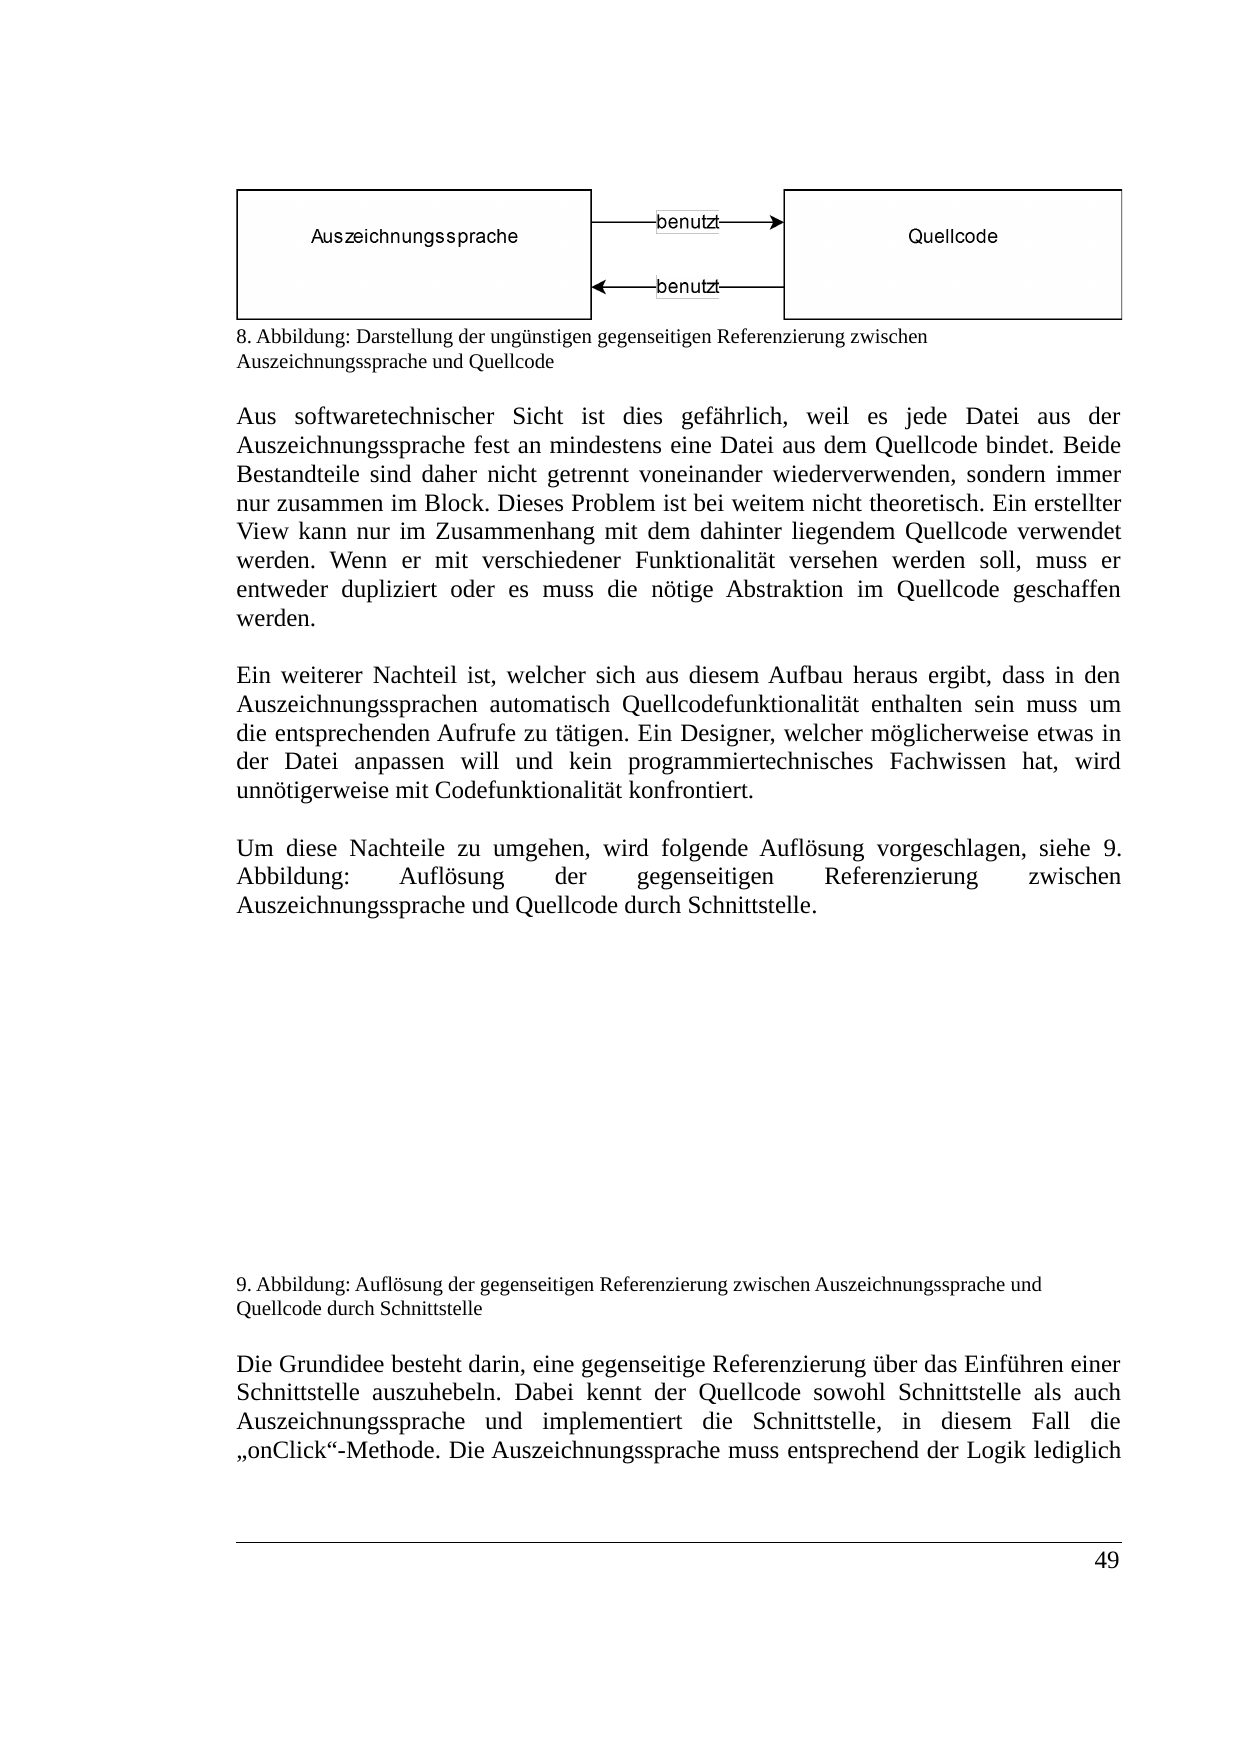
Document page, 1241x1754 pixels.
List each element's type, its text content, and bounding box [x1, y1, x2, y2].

text Um diese Nachteile zu umgehen, wird folgende Auflösung vorgeschlagen, siehe 9. Abbildung: Auflösung der gegenseitigen Referenzierung zwischen Auszeichnungssprache und Quellcode durch Schnittstelle. [236, 833, 1122, 919]
text 8. Abbildung: Darstellung der ungünstigen gegenseitigen Referenzierung zwischen Auszeichnungssprache und Quellcode [236, 320, 1122, 373]
text Die Grundidee besteht darin, eine gegenseitige Referenzierung über das Einführen einer Schnittstelle auszuhebeln. Dabei kennt der Quellcode sowohl Schnittstelle als auch Auszeichnungssprache und implementiert die Schnittstelle, in diesem Fall die „onClick“-Methode. Die Auszeichnungssprache muss entsprechend der Logik lediglich [236, 1349, 1122, 1464]
text Aus softwaretechnischer Sicht ist dies gefährlich, weil es jede Datei aus der Auszeichnungssprache fest an mindestens eine Datei aus dem Quellcode bindet. Beide Bestandteile sind daher nicht getrennt voneinander wiederverwenden, sondern immer nur zusammen im Block. Dieses Problem ist bei weitem nicht theoretisch. Ein erstellter View kann nur im Zusammenhang mit dem dahinter liegendem Quellcode verwendet werden. Wenn er mit verschiedener Funktionalität versehen werden soll, muss er entweder dupliziert oder es muss die nötige Abstraktion im Quellcode geschaffen werden. [236, 401, 1122, 631]
picture [236, 189, 1123, 320]
text 9. Abbildung: Auflösung der gegenseitigen Referenzierung zwischen Auszeichnungssprache und Quellcode durch Schnittstelle [236, 960, 1122, 1320]
text Ein weiterer Nachteil ist, welcher sich aus diesem Aufbau heraus ergibt, dass in den Auszeichnungssprachen automatisch Quellcodefunktionalität enthalten sein muss um die entsprechenden Aufrufe zu tätigen. Ein Designer, welcher möglicherweise etwas in der Datei anpassen will und kein programmiertechnisches Fachwissen hat, wird unnötigerweise mit Codefunktionalität konfrontiert. [236, 660, 1122, 804]
